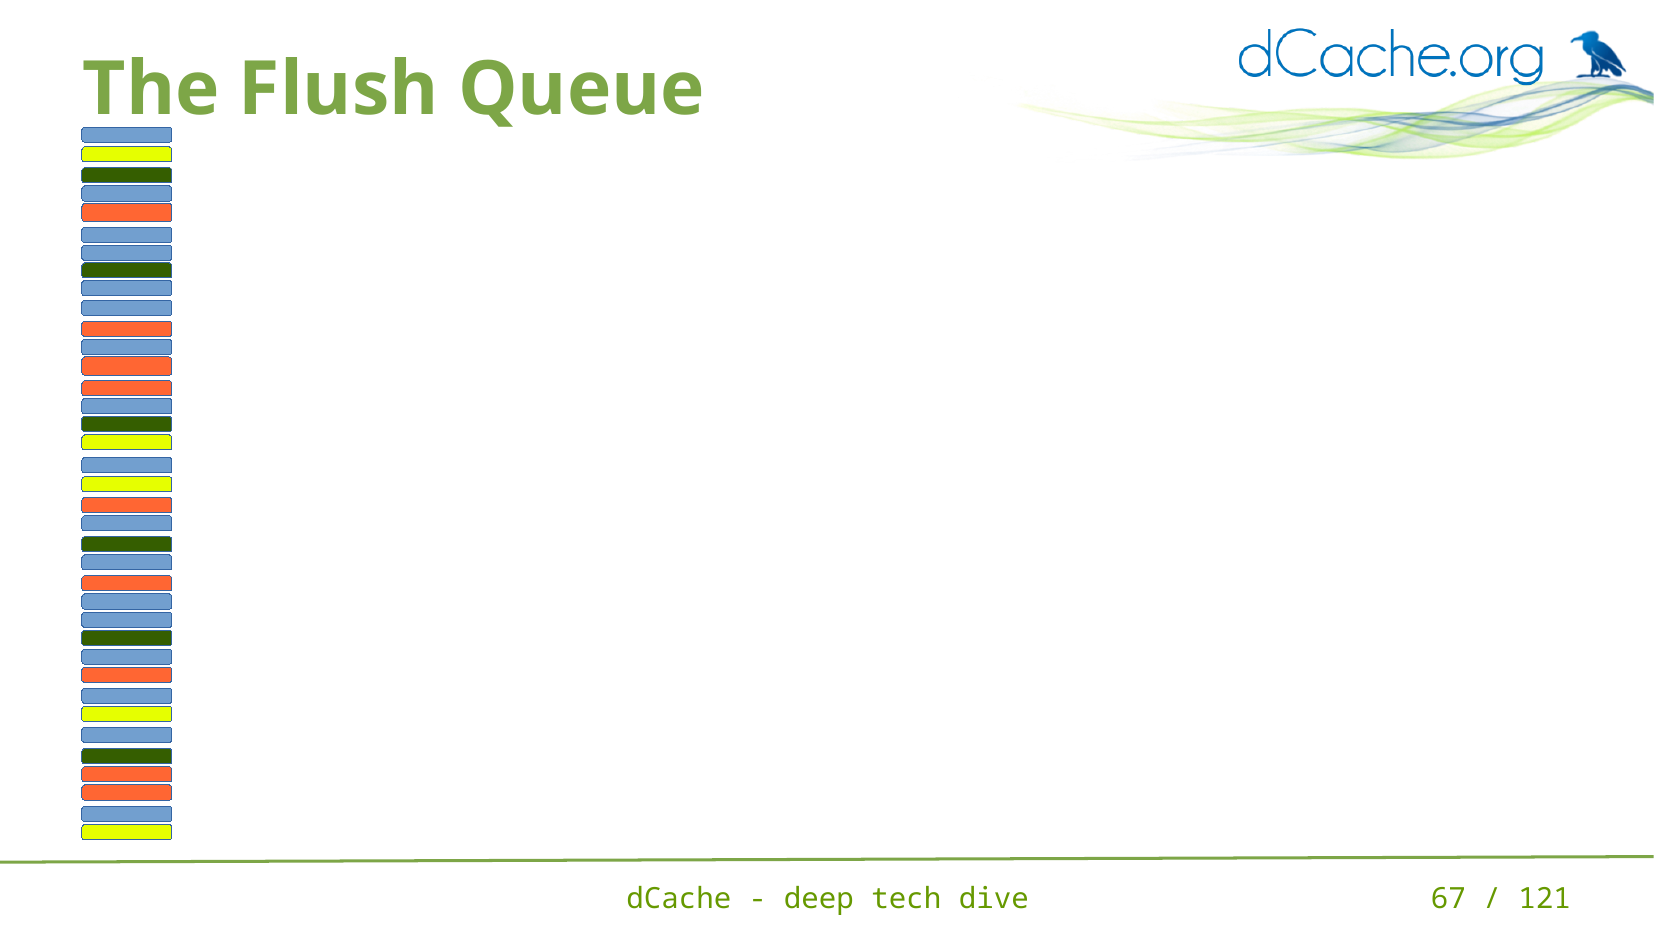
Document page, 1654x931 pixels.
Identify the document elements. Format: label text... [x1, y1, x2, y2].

text_box [81, 227, 172, 243]
text_box [81, 766, 172, 782]
text_box [81, 593, 172, 610]
text_box [81, 356, 172, 376]
title The Flush Queue [82, 40, 1605, 131]
text_box [81, 416, 172, 432]
text_box [81, 185, 172, 202]
text_box [81, 688, 172, 704]
text_box [81, 127, 172, 143]
text_box [81, 649, 172, 665]
text_box [81, 727, 172, 743]
text_box [81, 612, 172, 628]
text_box [81, 476, 172, 492]
text_box [81, 398, 172, 414]
text_box [81, 300, 172, 316]
text_box [81, 146, 172, 162]
text_box [81, 706, 172, 722]
text_box [81, 380, 172, 396]
text_box [81, 167, 172, 183]
text_box [81, 667, 172, 683]
picture [956, 16, 1654, 169]
text_box [81, 321, 172, 337]
text_box [81, 554, 172, 570]
text_box [81, 497, 172, 513]
text_box [81, 245, 172, 261]
text_box [81, 339, 172, 355]
text_box [81, 824, 172, 840]
text_box [81, 262, 172, 278]
text_box [81, 748, 172, 764]
text_box [81, 457, 172, 473]
text_box [81, 575, 172, 591]
text_box [81, 806, 172, 822]
text_box [81, 630, 172, 646]
text_box [81, 280, 172, 296]
text_box [81, 536, 172, 552]
text_box [81, 515, 172, 531]
text_box [81, 784, 172, 801]
text_box [81, 434, 172, 450]
text_box [81, 203, 172, 222]
